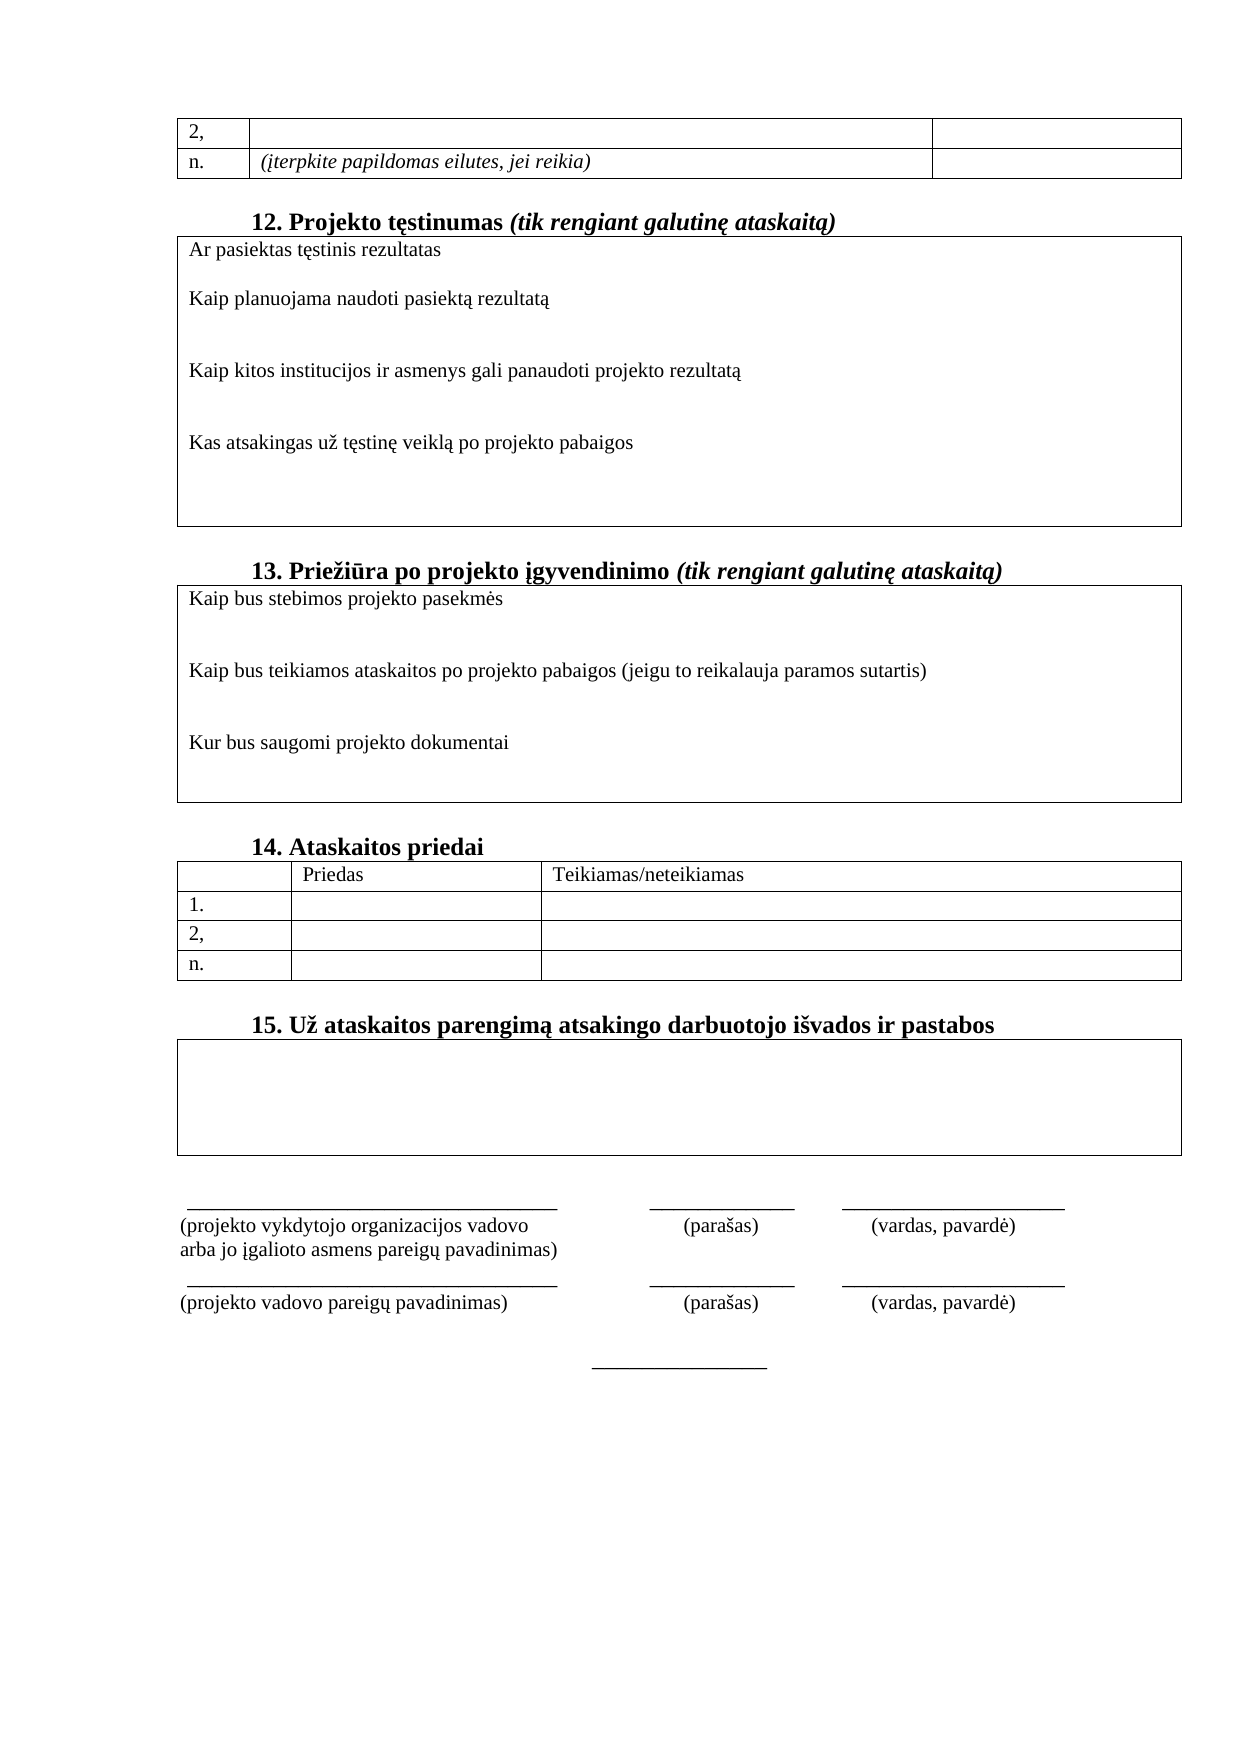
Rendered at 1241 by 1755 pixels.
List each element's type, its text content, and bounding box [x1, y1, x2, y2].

table_cell [250, 119, 932, 148]
text (projekto vadovo pareigų pavadinimas) (parašas) (vardas, pavardė) [177, 1290, 1181, 1314]
text ______________ [177, 1343, 1181, 1371]
table_cell [933, 149, 1181, 178]
text 12. Projekto tęstinumas (tik rengiant galutinę ataskaitą) [177, 207, 1181, 236]
table_header [178, 862, 291, 891]
text 14. Ataskaitos priedai [177, 832, 1181, 861]
text 15. Už ataskaitos parengimą atsakingo darbuotojo išvados ir pastabos [177, 1010, 1181, 1038]
text (projekto vykdytojo organizacijos vadovo (parašas) (vardas, pavardė) [177, 1213, 1181, 1237]
table_header Kaip bus stebimos projekto pasekmės Kaip bus teikiamos ataskaitos po projekto pabaigos (jeigu to reikalauja paramos sutartis) Kur bus saugomi projekto dokumentai [178, 586, 1181, 802]
table_cell [292, 951, 541, 980]
text arba jo įgalioto asmens pareigų pavadinimas) [177, 1237, 1181, 1261]
table_header [178, 1040, 1181, 1154]
table_cell 2, [178, 119, 249, 148]
table_header Ar pasiektas tęstinis rezultatas Kaip planuojama naudoti pasiektą rezultatą Kaip kitos institucijos ir asmenys gali panaudoti projekto rezultatą Kas atsakingas už tęstinę veiklą po projekto pabaigos [178, 237, 1181, 526]
table_cell [292, 892, 541, 920]
text 13. Priežiūra po projekto įgyvendinimo (tik rengiant galutinę ataskaitą) [177, 556, 1181, 584]
table_cell n. [178, 149, 249, 178]
table_cell [933, 119, 1181, 148]
table_cell (įterpkite papildomas eilutes, jei reikia) [250, 149, 932, 178]
table_cell [542, 951, 1181, 980]
table_header Priedas [292, 862, 541, 891]
table_cell [542, 892, 1181, 920]
table_cell n. [178, 951, 291, 980]
table_cell 1. [178, 892, 291, 920]
table_cell 2, [178, 921, 291, 950]
table_cell [292, 921, 541, 950]
table_header Teikiamas/neteikiamas [542, 862, 1181, 891]
table_cell [542, 921, 1181, 950]
